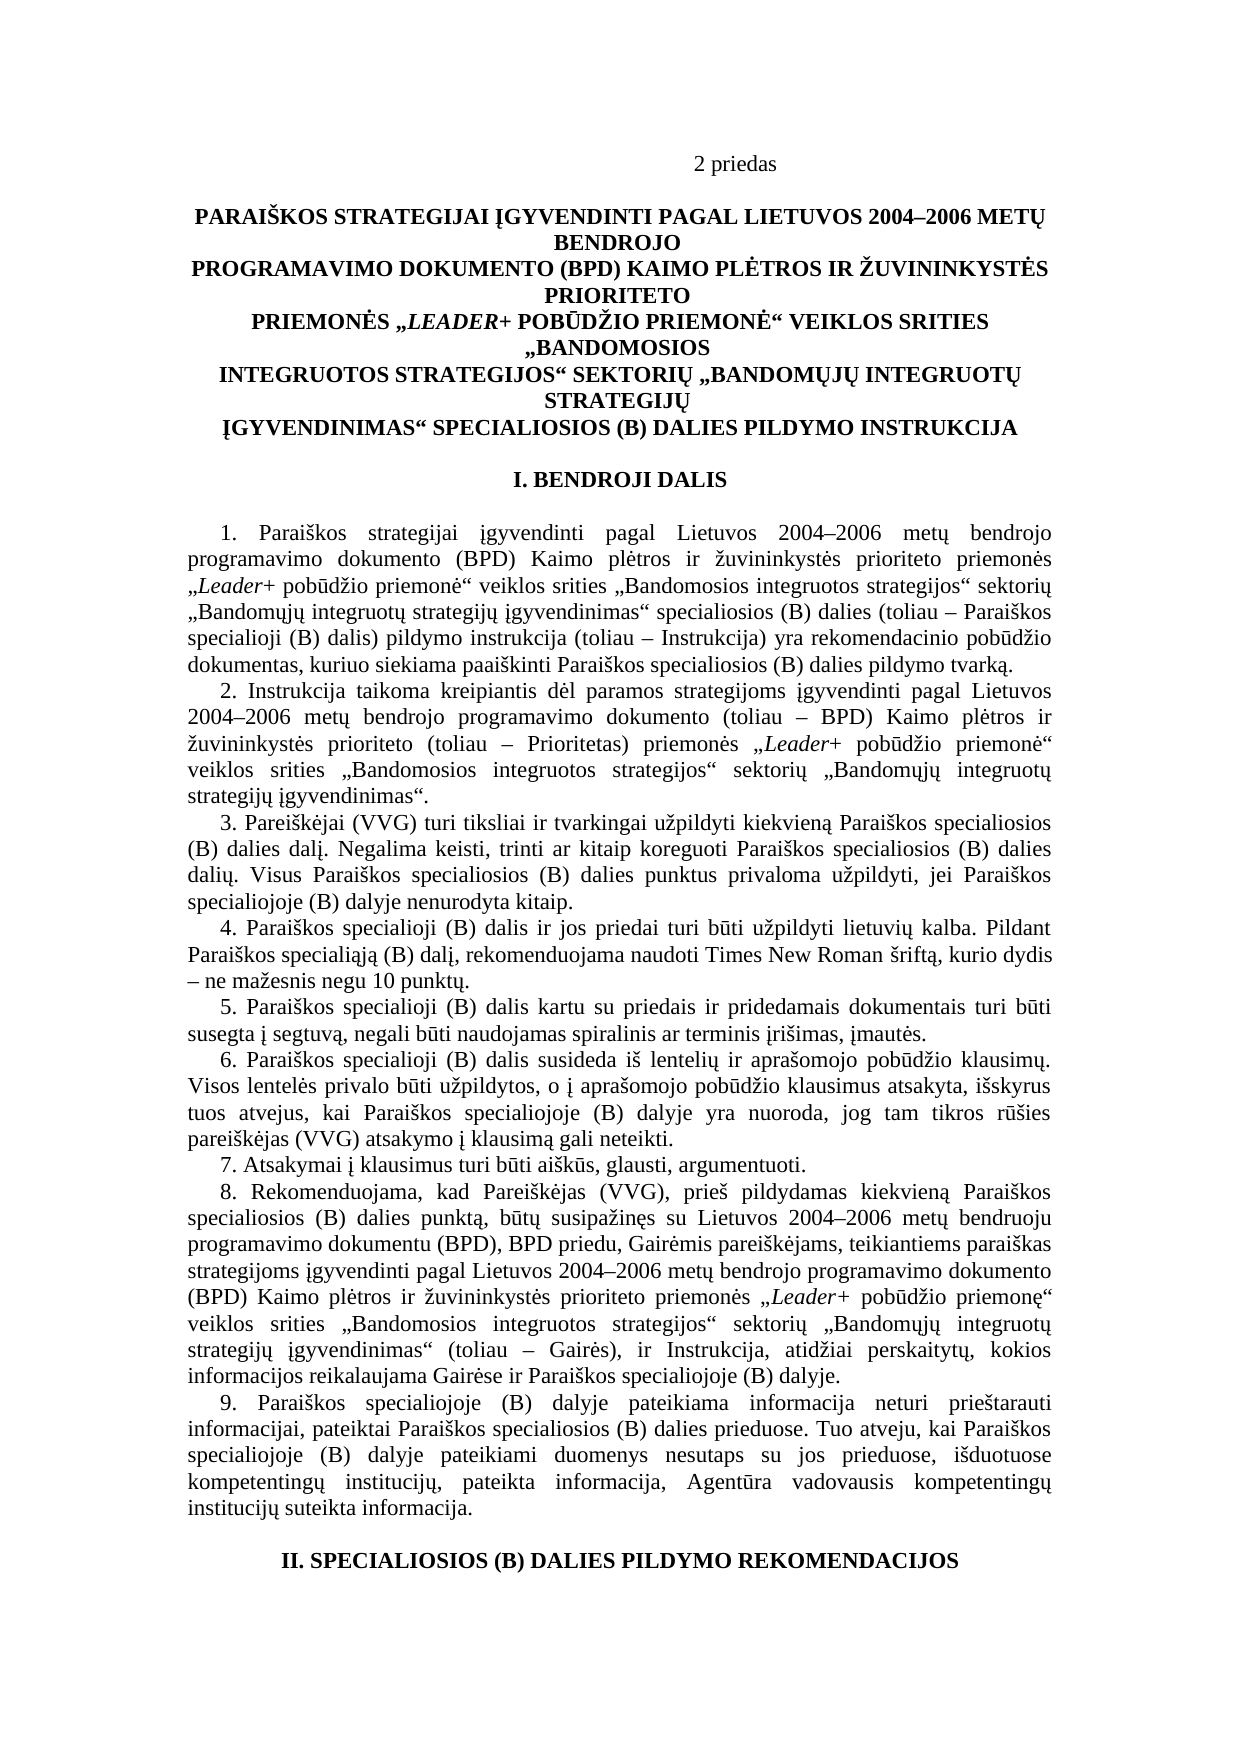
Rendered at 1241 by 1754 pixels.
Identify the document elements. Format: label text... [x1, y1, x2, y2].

text 5. Paraiškos specialioji (B) dalis kartu su priedais ir pridedamais dokumentais turi būti susegta į segtuvą, negali būti naudojamas spiralinis ar terminis įrišimas, įmautės. [187, 993, 1053, 1046]
text 3. Pareiškėjai (VVG) turi tiksliai ir tvarkingai užpildyti kiekvieną Paraiškos specialiosios (B) dalies dalį. Negalima keisti, trinti ar kitaip koreguoti Paraiškos specialiosios (B) dalies dalių. Visus Paraiškos specialiosios (B) dalies punktus privaloma užpildyti, jei Paraiškos specialiojoje (B) dalyje nenurodyta kitaip. [187, 809, 1053, 914]
text PROGRAMAVIMO DOKUMENTO (BPD) KAIMO PLĖTROS IR ŽUVININKYSTĖS PRIORITETO [187, 255, 1053, 308]
text 1. Paraiškos strategijai įgyvendinti pagal Lietuvos 2004–2006 metų bendrojo programavimo dokumento (BPD) Kaimo plėtros ir žuvininkystės prioriteto priemonės „Leader+ pobūdžio priemonė“ veiklos srities „Bandomosios integruotos strategijos“ sektorių „Bandomųjų integruotų strategijų įgyvendinimas“ specialiosios (B) dalies (toliau – Paraiškos specialioji (B) dalis) pildymo instrukcija (toliau – Instrukcija) yra rekomendacinio pobūdžio dokumentas, kuriuo siekiama paaiškinti Paraiškos specialiosios (B) dalies pildymo tvarką. [187, 519, 1053, 677]
text 7. Atsakymai į klausimus turi būti aiškūs, glausti, argumentuoti. [187, 1151, 1053, 1178]
text PARAIŠKOS strategijAI ĮGYVENDINTI PAGAL LIETUVOS 2004–2006 METŲ BENDROJO [187, 203, 1053, 255]
text 2 priedas [694, 150, 1053, 176]
text I. BENDROJI DALIS [187, 466, 1053, 493]
text PRIEMONĖS „LEADER+ POBŪDŽIO PRIEMONĖ“ VEIKLOS SRITIES „BANDOMOSIOS [187, 308, 1053, 361]
text 8. Rekomenduojama, kad Pareiškėjas (VVG), prieš pildydamas kiekvieną Paraiškos specialiosios (B) dalies punktą, būtų susipažinęs su Lietuvos 2004–2006 metų bendruoju programavimo dokumentu (BPD), BPD priedu, Gairėmis pareiškėjams, teikiantiems paraiškas strategijoms įgyvendinti pagal Lietuvos 2004–2006 metų bendrojo programavimo dokumento (BPD) Kaimo plėtros ir žuvininkystės prioriteto priemonės „Leader+ pobūdžio priemonę“ veiklos srities „Bandomosios integruotos strategijos“ sektorių „Bandomųjų integruotų strategijų įgyvendinimas“ (toliau – Gairės), ir Instrukcija, atidžiai perskaitytų, kokios informacijos reikalaujama Gairėse ir Paraiškos specialiojoje (B) dalyje. [187, 1178, 1053, 1389]
text 2. Instrukcija taikoma kreipiantis dėl paramos strategijoms įgyvendinti pagal Lietuvos 2004–2006 metų bendrojo programavimo dokumento (toliau – BPD) Kaimo plėtros ir žuvininkystės prioriteto (toliau – Prioritetas) priemonės „Leader+ pobūdžio priemonė“ veiklos srities „Bandomosios integruotos strategijos“ sektorių „Bandomųjų integruotų strategijų įgyvendinimas“. [187, 677, 1053, 809]
text 6. Paraiškos specialioji (B) dalis susideda iš lentelių ir aprašomojo pobūdžio klausimų. Visos lentelės privalo būti užpildytos, o į aprašomojo pobūdžio klausimus atsakyta, išskyrus tuos atvejus, kai Paraiškos specialiojoje (B) dalyje yra nuoroda, jog tam tikros rūšies pareiškėjas (VVG) atsakymo į klausimą gali neteikti. [187, 1046, 1053, 1151]
text II. SPECIALIOSIOS (B) DALIES PILDYMO REKOMENDACIJOS [187, 1547, 1053, 1573]
text 4. Paraiškos specialioji (B) dalis ir jos priedai turi būti užpildyti lietuvių kalba. Pildant Paraiškos specialiąją (B) dalį, rekomenduojama naudoti Times New Roman šriftą, kurio dydis – ne mažesnis negu 10 punktų. [187, 914, 1053, 993]
text INTEGRUOTOS STRATEGIJOS“ SEKTORIŲ „BANDOMŲJŲ INTEGRUOTŲ STRATEGIJŲ [187, 361, 1053, 413]
text 9. Paraiškos specialiojoje (B) dalyje pateikiama informacija neturi prieštarauti informacijai, pateiktai Paraiškos specialiosios (B) dalies prieduose. Tuo atveju, kai Paraiškos specialiojoje (B) dalyje pateikiami duomenys nesutaps su jos prieduose, išduotuose kompetentingų institucijų, pateikta informacija, Agentūra vadovausis kompetentingų institucijų suteikta informacija. [187, 1389, 1053, 1520]
text ĮGYVENDINIMAS“ SPECIALIOSIOS (B) DALIES PILDYMO INSTRUKCIJA [187, 413, 1053, 440]
